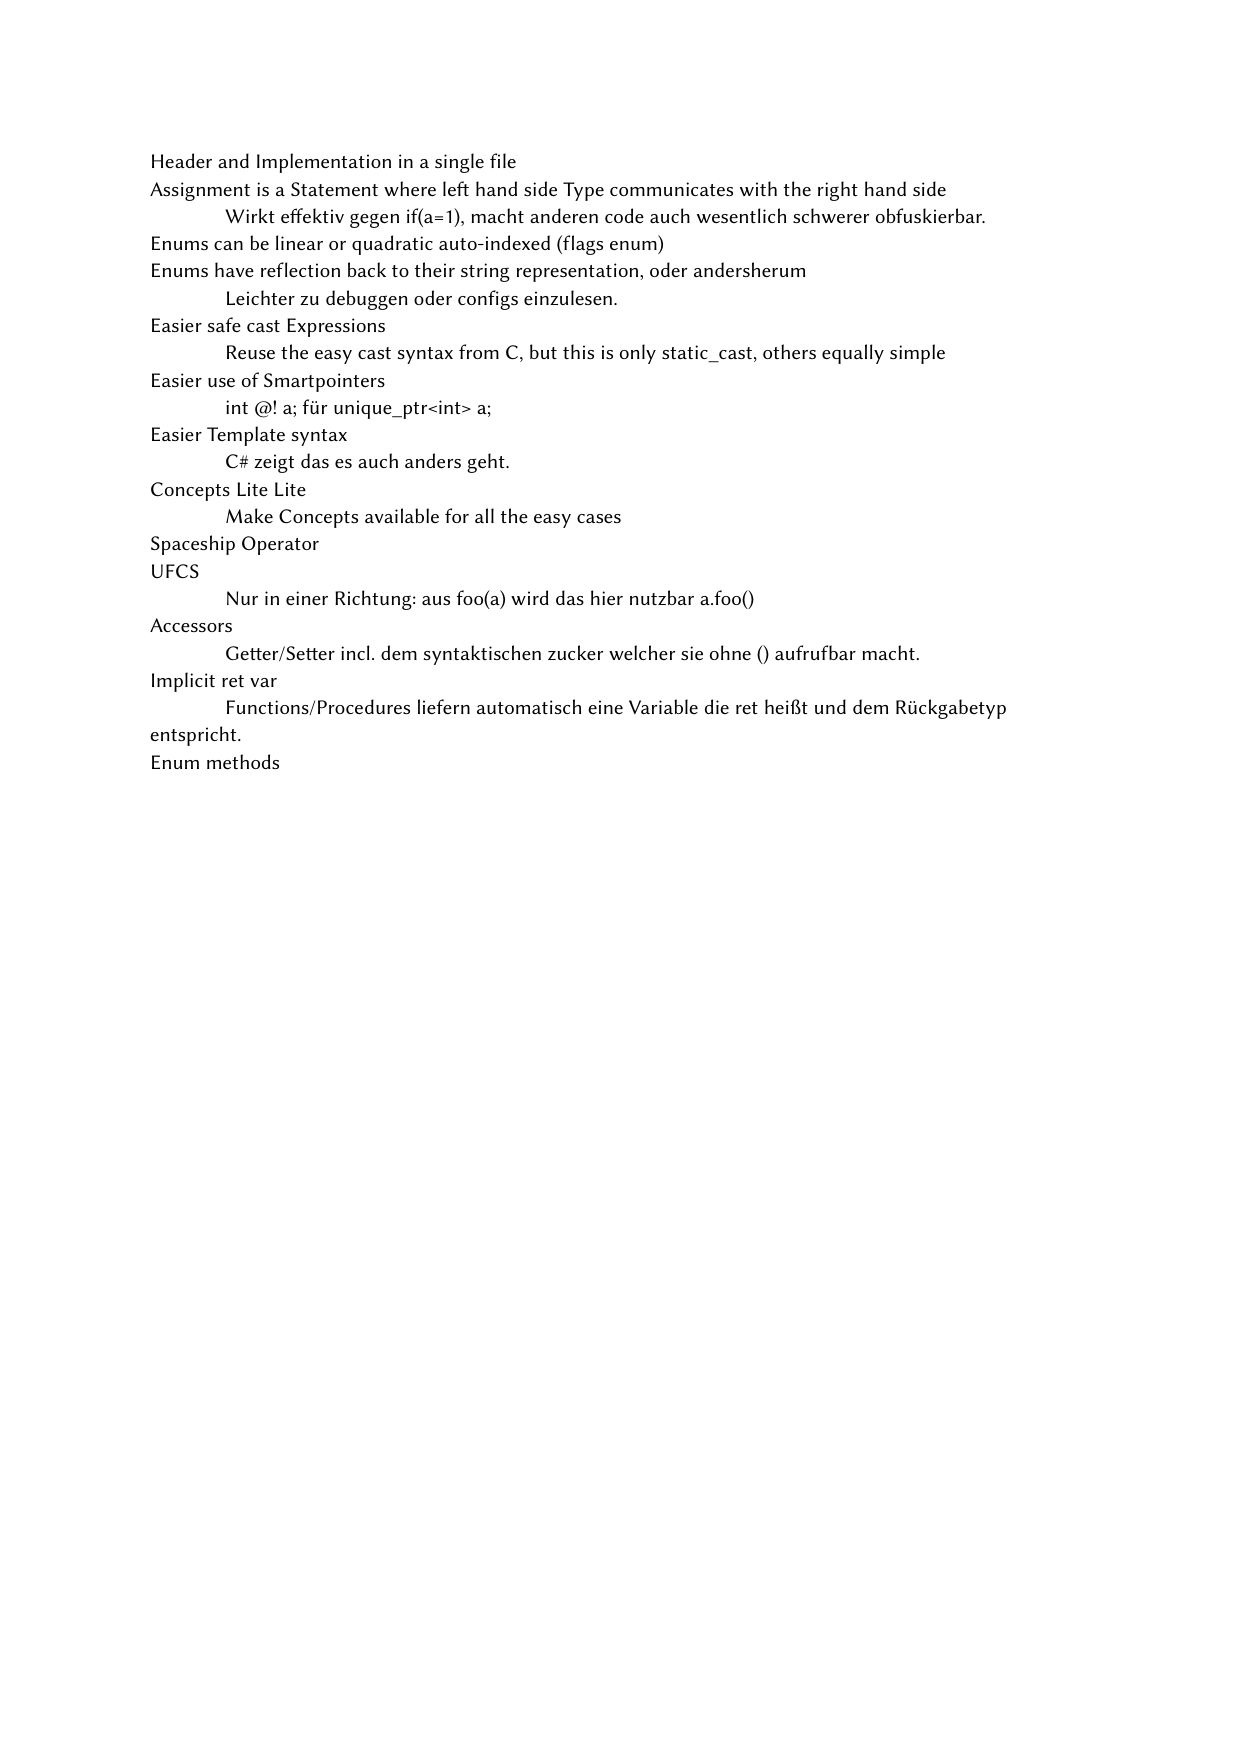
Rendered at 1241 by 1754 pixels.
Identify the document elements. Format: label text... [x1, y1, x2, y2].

text Concepts Lite Lite [150, 477, 1090, 501]
text Accessors [150, 614, 1090, 638]
text Assignment is a Statement where left hand side Type communicates with the right hand side [150, 177, 1090, 201]
text Reuse the easy cast syntax from C, but this is only static_cast, others equally simple [150, 341, 1090, 365]
text Wirkt effektiv gegen if(a=1), macht anderen code auch wesentlich schwerer obfuskierbar. [150, 204, 1090, 228]
text Functions/Procedures liefern automatisch eine Variable die ret heißt und dem Rückgabetyp entspricht. [150, 696, 1090, 747]
text Header and Implementation in a single file [150, 150, 1090, 174]
text Nur in einer Richtung: aus foo(a) wird das hier nutzbar a.foo() [150, 587, 1090, 610]
text Getter/Setter incl. dem syntaktischen zucker welcher sie ohne () aufrufbar macht. [150, 641, 1090, 665]
text int @! a; für unique_ptr<int> a; [150, 396, 1090, 419]
text Enums can be linear or quadratic auto-indexed (flags enum) [150, 232, 1090, 256]
text Enums have reflection back to their string representation, oder andersherum [150, 259, 1090, 283]
text Leichter zu debuggen oder configs einzulesen. [150, 286, 1090, 310]
text Make Concepts available for all the easy cases [150, 505, 1090, 528]
text UFCS [150, 559, 1090, 583]
text Spaceship Operator [150, 532, 1090, 556]
text Easier safe cast Expressions [150, 314, 1090, 337]
text Implicit ret var [150, 668, 1090, 692]
text Enum methods [150, 750, 1090, 774]
text Easier use of Smartpointers [150, 368, 1090, 392]
text Easier Template syntax [150, 423, 1090, 447]
text C# zeigt das es auch anders geht. [150, 450, 1090, 474]
